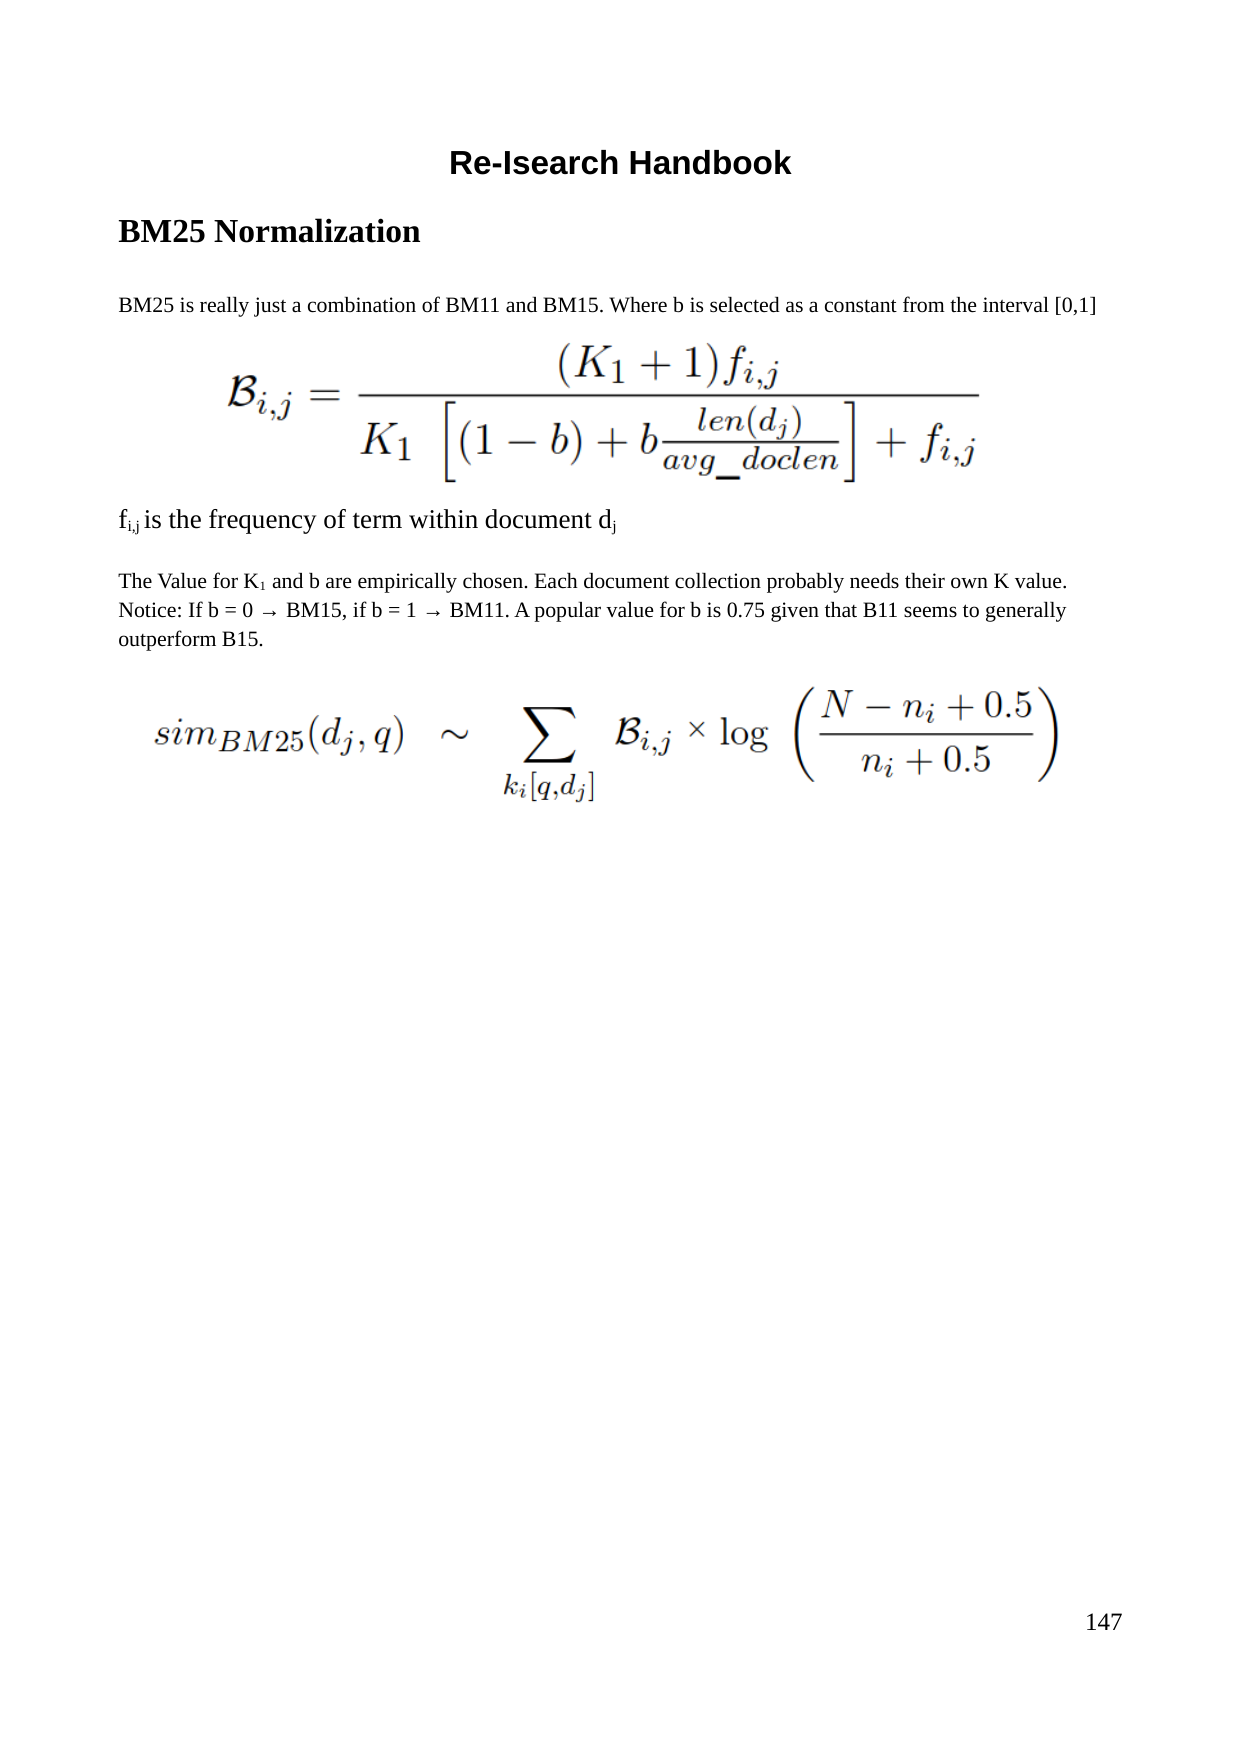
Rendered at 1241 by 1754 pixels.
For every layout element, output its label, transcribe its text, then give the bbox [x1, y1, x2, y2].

text Notice: If b = 0 → BM15, if b = 1 → BM11. A popular value for b is 0.75 given that B11 seems to generally outperform B15. [118, 597, 1122, 651]
picture [204, 320, 1037, 499]
text fi,j is the frequency of term within document dj [118, 501, 1122, 534]
subtitle BM25 Normalization [118, 212, 1122, 250]
text BM25 is really just a combination of BM11 and BM15. Where b is selected as a constant from the interval [0,1] [118, 292, 1122, 317]
picture [132, 655, 1108, 826]
text The Value for K1 and b are empirically chosen. Each document collection probably needs their own K value. [118, 568, 1122, 593]
